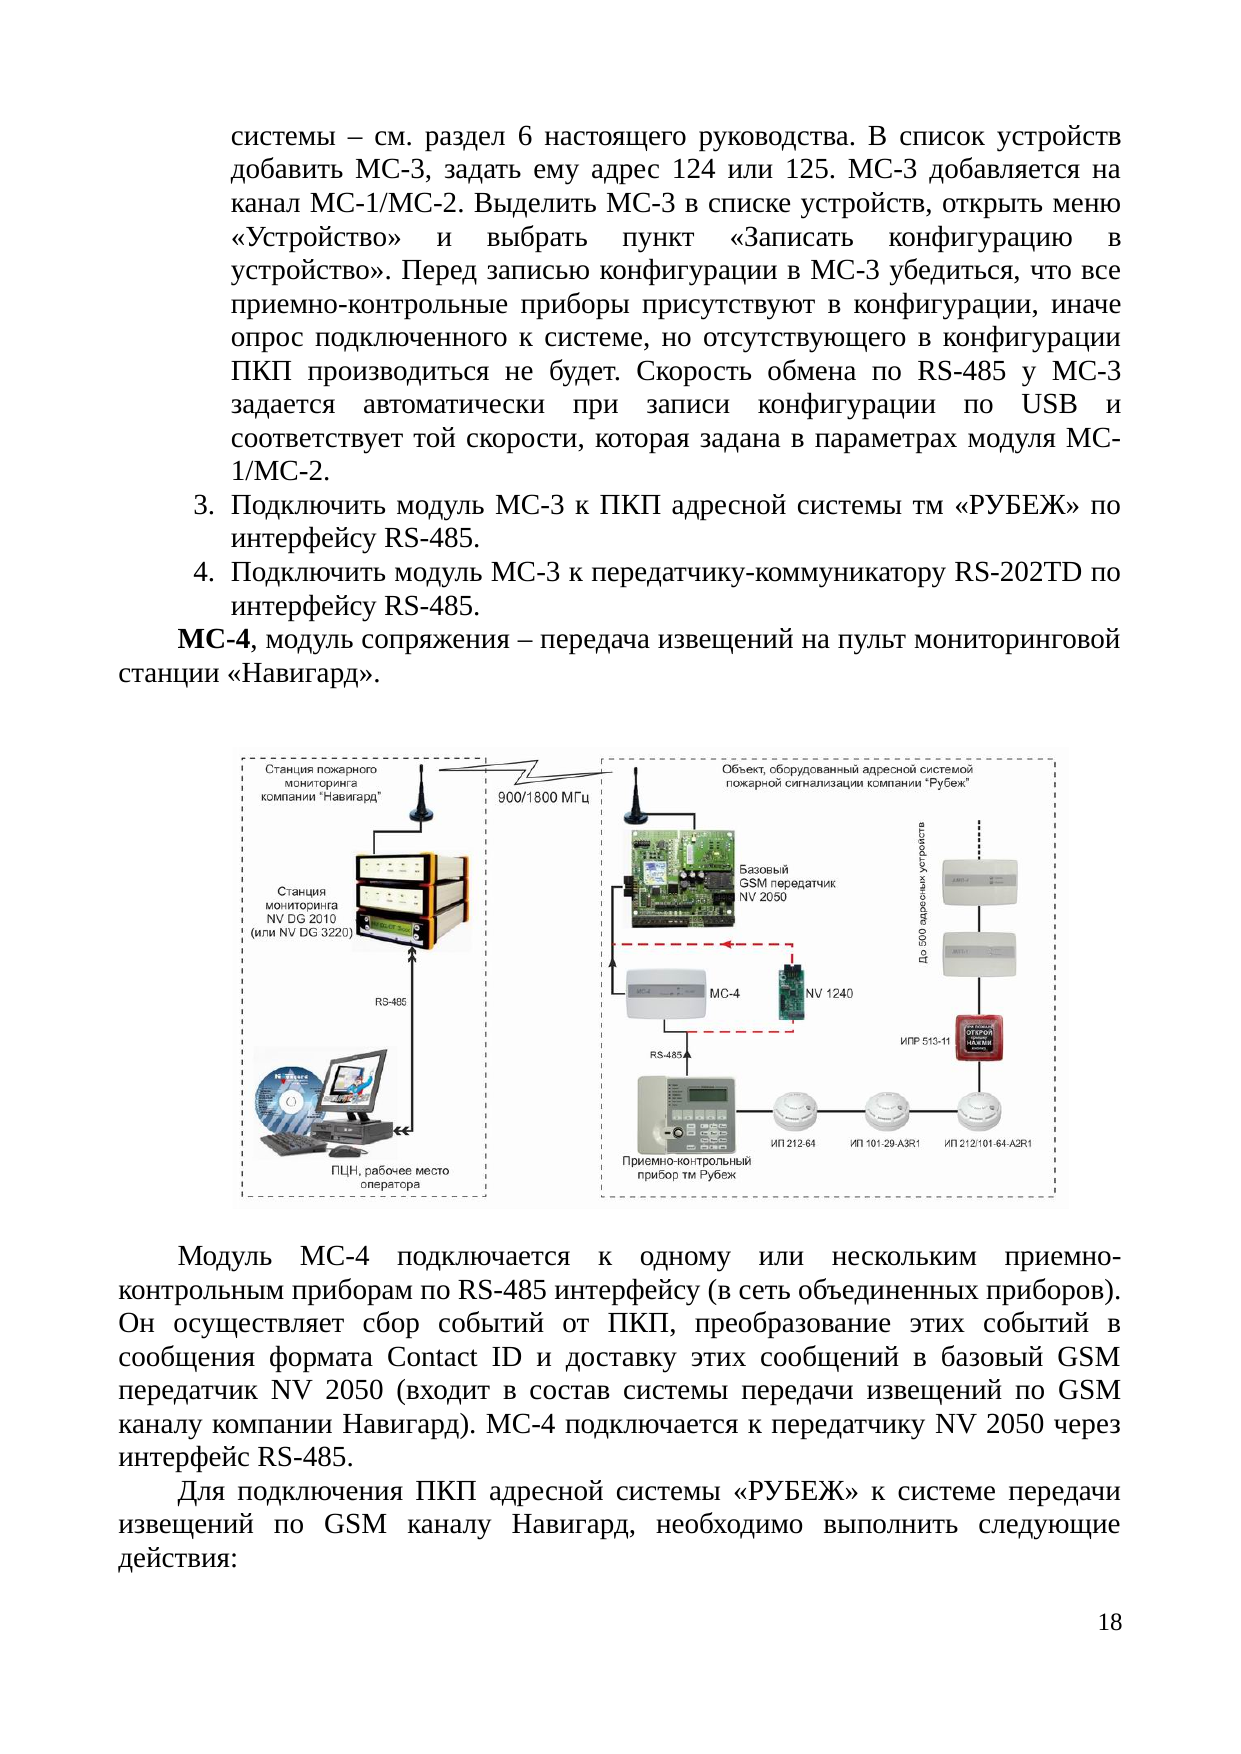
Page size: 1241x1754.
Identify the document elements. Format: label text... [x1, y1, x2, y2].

picture [232, 747, 1069, 1209]
text МС-4, модуль сопряжения – передача извещений на пульт мониторинговой станции «Навигард». [118, 621, 1122, 688]
text Модуль МС-4 подключается к одному или нескольким приемно-контрольным приборам по RS-485 интерфейсу (в сеть объединенных приборов). Он осуществляет сбор событий от ПКП, преобразование этих событий в сообщения формата Contact ID и доставку этих сообщений в базовый GSM передатчик NV 2050 (входит в состав системы передачи извещений по GSM каналу компании Навигард). МС-4 подключается к передатчику NV 2050 через интерфейс RS-485. [118, 688, 1122, 1473]
list Подключить модуль МС-3 к ПКП адресной системы тм «РУБЕЖ» по интерфейсу RS-485. [193, 487, 1122, 554]
list Подключить модуль МС-3 к передатчику-коммуникатору RS-202TD по интерфейсу RS-485. [193, 554, 1122, 621]
list системы – см. раздел 6 настоящего руководства. В список устройств добавить МС-3, задать ему адрес 124 или 125. МС-3 добавляется на канал МС-1/МС-2. Выделить МС-3 в списке устройств, открыть меню «Устройство» и выбрать пункт «Записать конфигурацию в устройство». Перед записью конфигурации в МС-3 убедиться, что все приемно-контрольные приборы присутствуют в конфигурации, иначе опрос подключенного к системе, но отсутствующего в конфигурации ПКП производиться не будет. Скорость обмена по RS-485 у МС-3 задается автоматически при записи конфигурации по USB и соответствует той скорости, которая задана в параметрах модуля МС-1/МС-2. [193, 118, 1122, 487]
text Для подключения ПКП адресной системы «РУБЕЖ» к системе передачи извещений по GSM каналу Навигард, необходимо выполнить следующие действия: [118, 1473, 1122, 1574]
